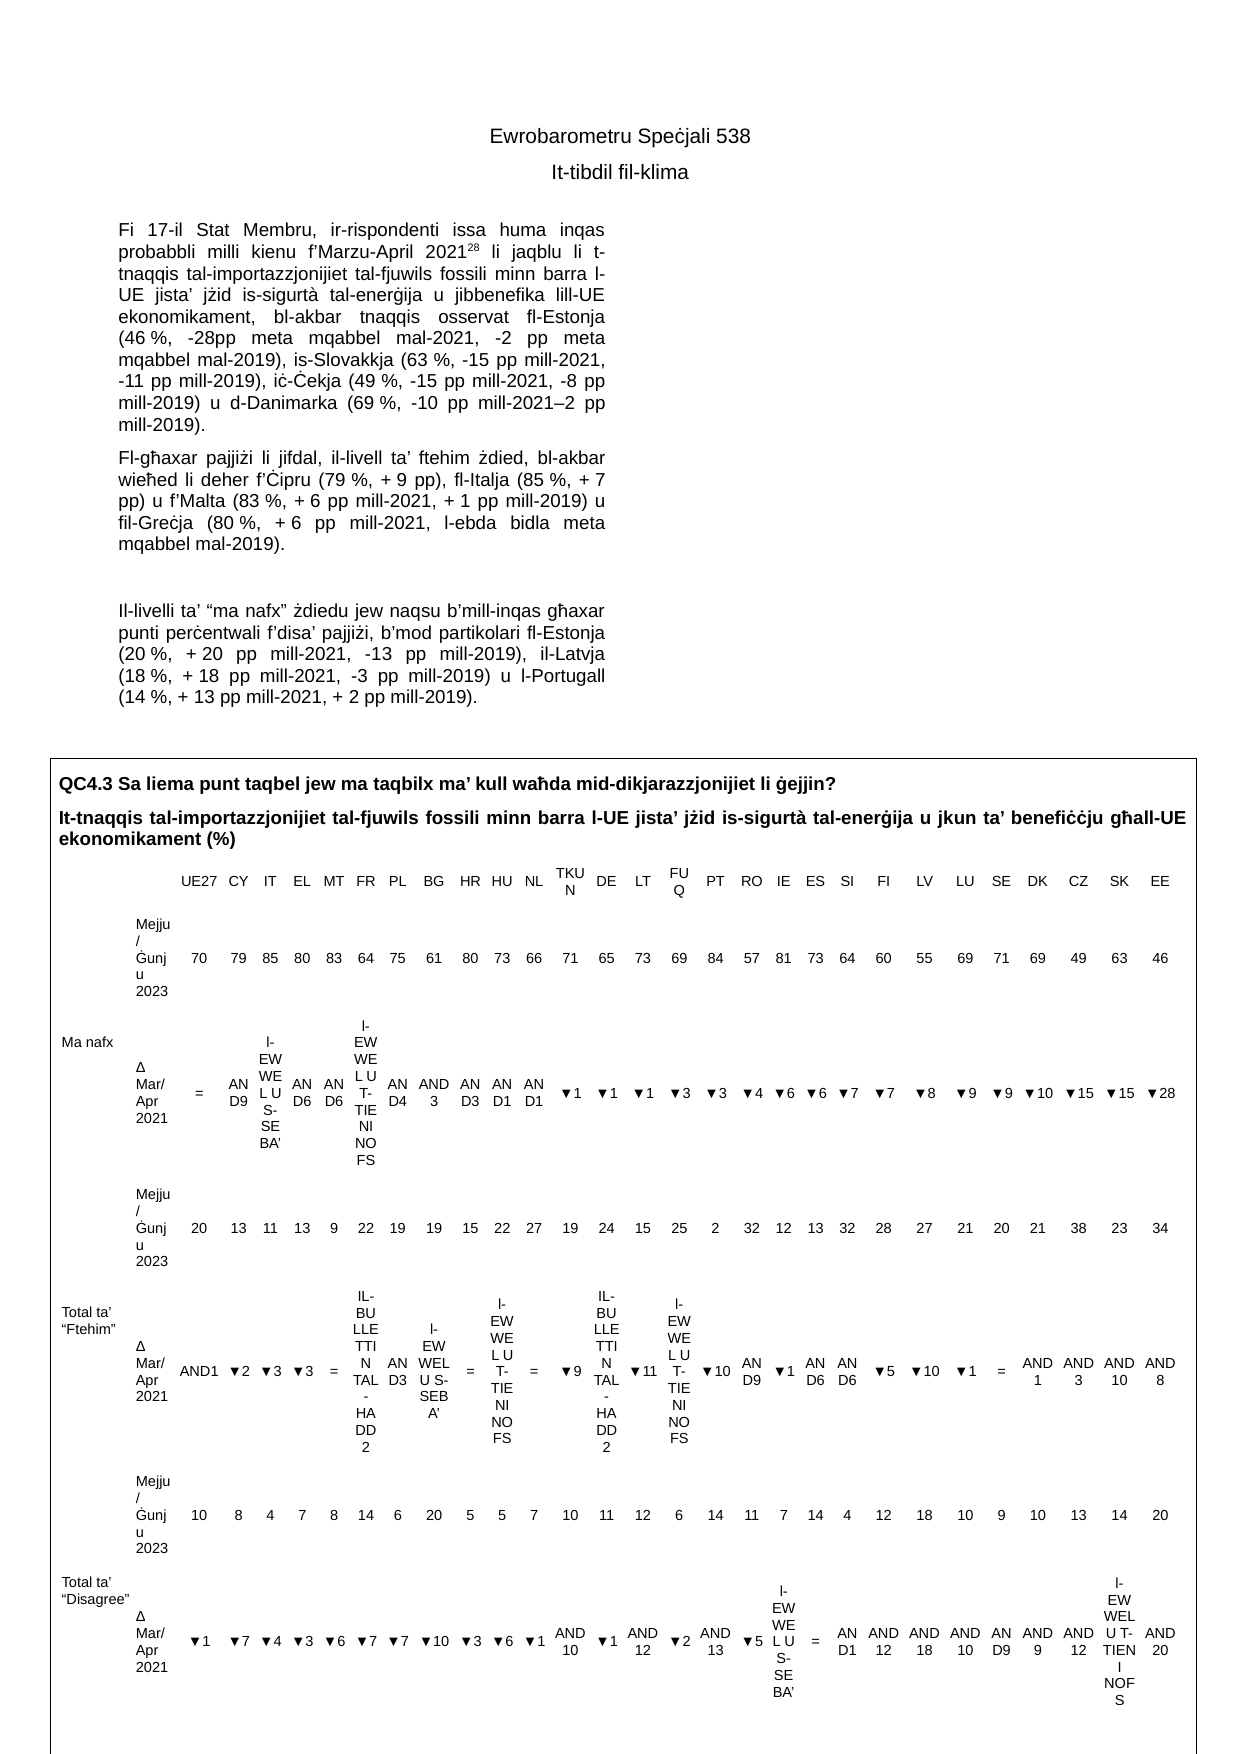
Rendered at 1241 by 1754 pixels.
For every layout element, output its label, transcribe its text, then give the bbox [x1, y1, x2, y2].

table_cell 34 [1140, 1177, 1181, 1279]
table_cell Mejju/Ġunju 2023 [133, 1464, 175, 1566]
table_cell ▼10 [414, 1566, 454, 1717]
table_cell 9 [318, 1177, 350, 1279]
table_cell IL-BULLETTIN TAL-HADD 2 [350, 1279, 382, 1464]
table_cell 55 [904, 907, 945, 1008]
table_cell = [985, 1279, 1017, 1464]
table_cell 80 [454, 907, 486, 1008]
table_cell AND9 [223, 1009, 254, 1177]
table_cell ▼6 [318, 1566, 350, 1717]
table_cell 69 [663, 907, 695, 1008]
table_cell 64 [831, 907, 863, 1008]
table_cell 13 [799, 1177, 831, 1279]
table_cell 13 [223, 1177, 254, 1279]
table_cell ▼15 [1058, 1009, 1099, 1177]
table_cell 5 [486, 1464, 518, 1566]
table_cell ▼6 [799, 1009, 831, 1177]
table_cell l-EWWEL U T-TIENI NOFS [1099, 1566, 1140, 1717]
table_cell ▼3 [286, 1279, 318, 1464]
table_cell l-EWWEL U S-SEBA’ [254, 1009, 286, 1177]
table_cell 6 [382, 1464, 413, 1566]
table_cell 22 [350, 1177, 382, 1279]
table_cell 38 [1058, 1177, 1099, 1279]
table_cell ▼1 [175, 1566, 222, 1717]
table_cell AND4 [382, 1009, 413, 1177]
table_cell 57 [736, 907, 768, 1008]
table_cell 63 [1099, 907, 1140, 1008]
table_cell ▼6 [768, 1009, 799, 1177]
table_header [59, 856, 133, 907]
table_cell 10 [550, 1464, 591, 1566]
table_cell 32 [831, 1177, 863, 1279]
table_cell AND9 [736, 1279, 768, 1464]
table_cell ▼28 [1140, 1009, 1181, 1177]
table_header DE [591, 856, 622, 907]
table_cell ▼6 [486, 1566, 518, 1717]
table_cell 22 [486, 1177, 518, 1279]
table_cell AND20 [1140, 1566, 1181, 1717]
table_cell AND10 [550, 1566, 591, 1717]
table_header LV [904, 856, 945, 907]
table_cell Ma nafx [59, 907, 133, 1177]
table_cell 7 [286, 1464, 318, 1566]
table_cell 73 [622, 907, 663, 1008]
table_cell ▼1 [768, 1279, 799, 1464]
table_cell 66 [518, 907, 550, 1008]
table_cell 8 [223, 1464, 254, 1566]
table_cell ▼1 [591, 1566, 622, 1717]
table_cell AND18 [904, 1566, 945, 1717]
table_cell ▼1 [591, 1009, 622, 1177]
table_cell ▼7 [831, 1009, 863, 1177]
table_cell 15 [454, 1177, 486, 1279]
table_header LT [622, 856, 663, 907]
table_cell ▼4 [254, 1566, 286, 1717]
table_cell 27 [518, 1177, 550, 1279]
text Fl-għaxar pajjiżi li jifdal, il-livell ta’ ftehim żdied, bl-akbar wieħed li deher f’Ċipru (79 %, + 9 pp), fl-Italja (85 %, + 7 pp) u f’Malta (83 %, + 6 pp mill-2021, + 1 pp mill-2019) u fil-Greċja (80 %, + 6 pp mill-2021, l-ebda bidla meta mqabbel mal-2019). [118, 447, 605, 554]
table_cell AND1 [175, 1279, 222, 1464]
table_cell 61 [414, 907, 454, 1008]
table_cell 60 [863, 907, 904, 1008]
table_cell 69 [1017, 907, 1058, 1008]
table_cell AND13 [695, 1566, 736, 1717]
table_cell ▼5 [863, 1279, 904, 1464]
table_cell ▼3 [286, 1566, 318, 1717]
table_header UE27 [175, 856, 222, 907]
table_cell ▼4 [736, 1009, 768, 1177]
table_cell 14 [350, 1464, 382, 1566]
table_cell 80 [286, 907, 318, 1008]
table_cell ▼15 [1099, 1009, 1140, 1177]
table_header BG [414, 856, 454, 907]
text It-tnaqqis tal-importazzjonijiet tal-fjuwils fossili minn barra l-UE jista’ jżid is-sigurtà tal-enerġija u jkun ta’ benefiċċju għall-UE ekonomikament (%) [58, 807, 1187, 850]
table_cell AND12 [1058, 1566, 1099, 1717]
table_cell ▼10 [1017, 1009, 1058, 1177]
table_cell 32 [736, 1177, 768, 1279]
table_header HR [454, 856, 486, 907]
table_cell 84 [695, 907, 736, 1008]
table_cell IL-BULLETTIN TAL-HADD 2 [591, 1279, 622, 1464]
table_cell ▼5 [736, 1566, 768, 1717]
table_cell 11 [254, 1177, 286, 1279]
table_cell = [175, 1009, 222, 1177]
table_cell ▼3 [454, 1566, 486, 1717]
table_header FR [350, 856, 382, 907]
table_cell Total ta’ “Disagree” [59, 1464, 133, 1717]
table_cell 21 [945, 1177, 985, 1279]
table_cell 27 [904, 1177, 945, 1279]
table_cell 25 [663, 1177, 695, 1279]
table_cell 65 [591, 907, 622, 1008]
table_cell AND1 [518, 1009, 550, 1177]
table_cell ▼9 [985, 1009, 1017, 1177]
table_cell 7 [768, 1464, 799, 1566]
table_header FUQ [663, 856, 695, 907]
table_cell AND3 [382, 1279, 413, 1464]
table_header FI [863, 856, 904, 907]
table_cell 73 [486, 907, 518, 1008]
table_header [133, 856, 175, 907]
table_cell = [454, 1279, 486, 1464]
table_cell 70 [175, 907, 222, 1008]
table_cell 10 [175, 1464, 222, 1566]
table_cell 49 [1058, 907, 1099, 1008]
table_cell AND6 [831, 1279, 863, 1464]
table_cell 14 [695, 1464, 736, 1566]
table_cell ▼3 [695, 1009, 736, 1177]
table_cell AND1 [486, 1009, 518, 1177]
table_cell 73 [799, 907, 831, 1008]
table_cell 20 [414, 1464, 454, 1566]
table_cell ▼1 [518, 1566, 550, 1717]
table_header NL [518, 856, 550, 907]
table_cell 20 [175, 1177, 222, 1279]
table_cell AND9 [1017, 1566, 1058, 1717]
table_cell ▼9 [945, 1009, 985, 1177]
table_cell 5 [454, 1464, 486, 1566]
text QC4.3 Sa liema punt taqbel jew ma taqbilx ma’ kull waħda mid-dikjarazzjonijiet li ġejjin? [58, 773, 1187, 795]
table_cell ▼10 [695, 1279, 736, 1464]
table_cell 46 [1140, 907, 1181, 1008]
table_header TKUN [550, 856, 591, 907]
table_cell l-EWWEL U S-SEBA’ [414, 1279, 454, 1464]
table_header DK [1017, 856, 1058, 907]
table_cell AND9 [985, 1566, 1017, 1717]
table_cell ▼3 [663, 1009, 695, 1177]
table_cell 12 [622, 1464, 663, 1566]
table_cell 19 [382, 1177, 413, 1279]
table_cell 13 [286, 1177, 318, 1279]
table_cell ▼7 [223, 1566, 254, 1717]
table_cell 4 [831, 1464, 863, 1566]
table_cell ▼1 [550, 1009, 591, 1177]
table_cell AND3 [414, 1009, 454, 1177]
table_header EL [286, 856, 318, 907]
table_cell 12 [768, 1177, 799, 1279]
table_cell 20 [1140, 1464, 1181, 1566]
table_cell AND12 [622, 1566, 663, 1717]
table_cell 12 [863, 1464, 904, 1566]
table_cell AND12 [863, 1566, 904, 1717]
table_cell 64 [350, 907, 382, 1008]
table_header RO [736, 856, 768, 907]
table_cell 83 [318, 907, 350, 1008]
table_cell 24 [591, 1177, 622, 1279]
table_cell = [518, 1279, 550, 1464]
table_cell Mejju/Ġunju 2023 [133, 907, 175, 1008]
table_header SE [985, 856, 1017, 907]
table_cell 15 [622, 1177, 663, 1279]
table_cell ▼7 [863, 1009, 904, 1177]
table_cell 10 [945, 1464, 985, 1566]
table_cell 7 [518, 1464, 550, 1566]
table_cell 75 [382, 907, 413, 1008]
table_cell AND6 [286, 1009, 318, 1177]
table_cell 6 [663, 1464, 695, 1566]
table_header IE [768, 856, 799, 907]
table_cell l-EWWEL U T-TIENI NOFS [486, 1279, 518, 1464]
table_cell ▼1 [945, 1279, 985, 1464]
table_cell AND1 [831, 1566, 863, 1717]
table_cell 11 [736, 1464, 768, 1566]
table_cell l-EWWEL U T-TIENI NOFS [350, 1009, 382, 1177]
table_header MT [318, 856, 350, 907]
table_cell AND10 [1099, 1279, 1140, 1464]
table_cell 81 [768, 907, 799, 1008]
table_cell Total ta’ “Ftehim” [59, 1177, 133, 1464]
table_header PT [695, 856, 736, 907]
table_cell AND1 [1017, 1279, 1058, 1464]
text Il-livelli ta’ “ma nafx” żdiedu jew naqsu b’mill-inqas għaxar punti perċentwali f’disa’ pajjiżi, b’mod partikolari fl-Estonja (20 %, + 20 pp mill-2021, -13 pp mill-2019), il-Latvja (18 %, + 18 pp mill-2021, -3 pp mill-2019) u l-Portugall (14 %, + 13 pp mill-2021, + 2 pp mill-2019). [118, 600, 605, 708]
table_header ES [799, 856, 831, 907]
table_cell ▼9 [550, 1279, 591, 1464]
table_cell 4 [254, 1464, 286, 1566]
table_header SK [1099, 856, 1140, 907]
table_cell 23 [1099, 1177, 1140, 1279]
table_cell AND10 [945, 1566, 985, 1717]
table_cell 11 [591, 1464, 622, 1566]
table_cell 2 [695, 1177, 736, 1279]
table_cell 18 [904, 1464, 945, 1566]
table_cell 71 [550, 907, 591, 1008]
table_header IT [254, 856, 286, 907]
table_cell ▼7 [382, 1566, 413, 1717]
table_cell = [318, 1279, 350, 1464]
table_cell 14 [799, 1464, 831, 1566]
table_cell l-EWWEL U T-TIENI NOFS [663, 1279, 695, 1464]
table_cell = [799, 1566, 831, 1717]
table_header SI [831, 856, 863, 907]
table_cell AND8 [1140, 1279, 1181, 1464]
table_cell ▼2 [223, 1279, 254, 1464]
table_header HU [486, 856, 518, 907]
table_cell ▼10 [904, 1279, 945, 1464]
table_header EE [1140, 856, 1181, 907]
table_header LU [945, 856, 985, 907]
table_cell AND3 [1058, 1279, 1099, 1464]
table_cell 20 [985, 1177, 1017, 1279]
table_header PL [382, 856, 413, 907]
table_cell Mejju/Ġunju 2023 [133, 1177, 175, 1279]
table_cell ▼1 [622, 1009, 663, 1177]
text Fi 17-il Stat Membru, ir-rispondenti issa huma inqas probabbli milli kienu f’Marzu-April 2021 li jaqblu li t-tnaqqis tal-importazzjonijiet tal-fjuwils fossili minn barra l-UE jista’ jżid is-sigurtà tal-enerġija u jibbenefika lill-UE ekonomikament, bl-akbar tnaqqis osservat fl-Estonja (46 %, -28pp meta mqabbel mal-2021, -2 pp meta mqabbel mal-2019), is-Slovakkja (63 %, -15 pp mill-2021, -11 pp mill-2019), iċ-Ċekja (49 %, -15 pp mill-2021, -8 pp mill-2019) u d-Danimarka (69 %, -10 pp mill-2021–2 pp mill-2019). [118, 219, 605, 435]
table_cell ▼2 [663, 1566, 695, 1717]
table_cell 19 [414, 1177, 454, 1279]
table_cell Δ Mar/Apr 2021 [133, 1279, 175, 1464]
table_header CZ [1058, 856, 1099, 907]
table_cell 19 [550, 1177, 591, 1279]
table_cell 69 [945, 907, 985, 1008]
table_cell AND6 [318, 1009, 350, 1177]
table_cell Δ Mar/Apr 2021 [133, 1009, 175, 1177]
table_cell 13 [1058, 1464, 1099, 1566]
table_cell 9 [985, 1464, 1017, 1566]
table_cell Δ Mar/Apr 2021 [133, 1566, 175, 1717]
table_cell 28 [863, 1177, 904, 1279]
table_cell AND3 [454, 1009, 486, 1177]
table_cell ▼7 [350, 1566, 382, 1717]
table_cell AND6 [799, 1279, 831, 1464]
table_cell 79 [223, 907, 254, 1008]
table_header CY [223, 856, 254, 907]
table_cell ▼11 [622, 1279, 663, 1464]
table_cell 8 [318, 1464, 350, 1566]
table_cell 21 [1017, 1177, 1058, 1279]
table_cell 14 [1099, 1464, 1140, 1566]
table_cell ▼8 [904, 1009, 945, 1177]
table_cell ▼3 [254, 1279, 286, 1464]
table_cell 71 [985, 907, 1017, 1008]
table_cell 85 [254, 907, 286, 1008]
table_cell l-EWWEL U S-SEBA’ [768, 1566, 799, 1717]
table_cell 10 [1017, 1464, 1058, 1566]
